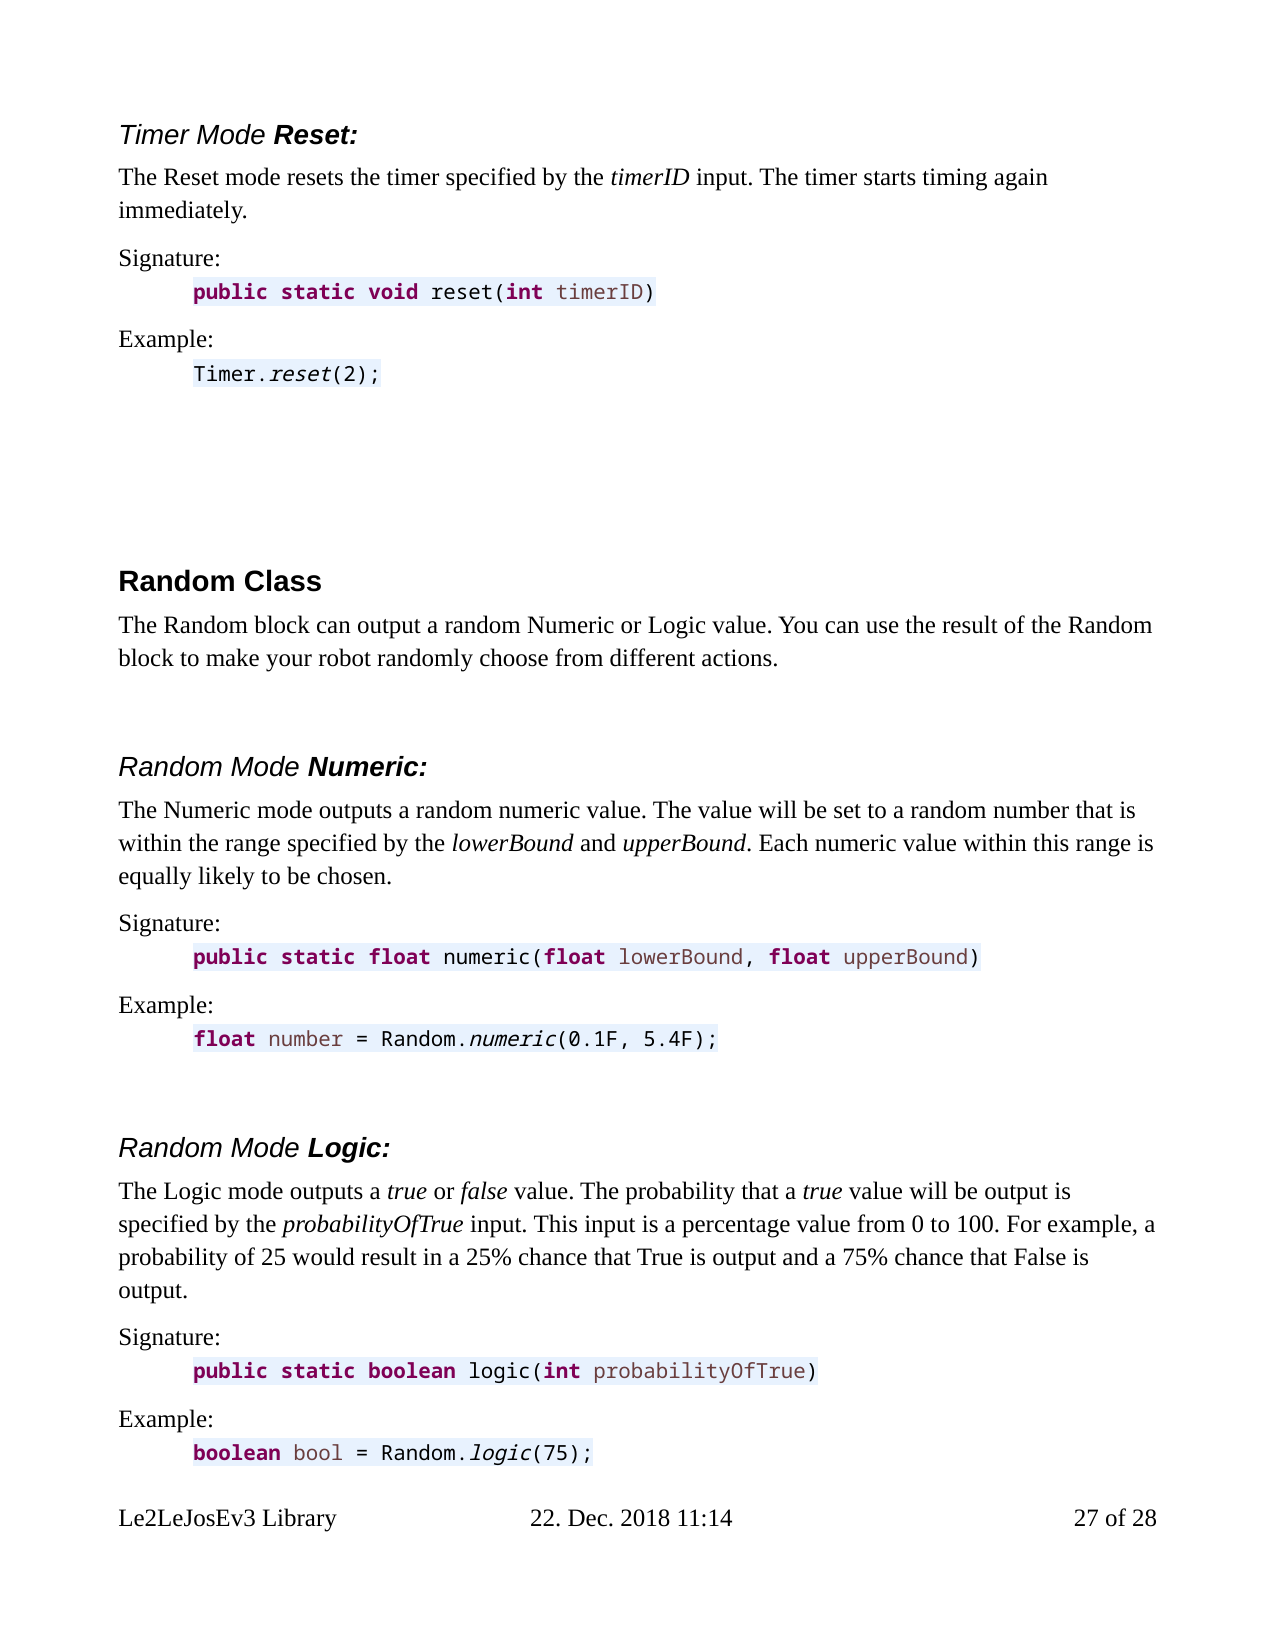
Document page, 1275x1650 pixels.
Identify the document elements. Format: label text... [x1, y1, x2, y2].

text Example: Timer.reset(2); [118, 324, 1157, 387]
text The Numeric mode outputs a random numeric value. The value will be set to a random number that is within the range specified by the lowerBound and upperBound. Each numeric value within this range is equally likely to be chosen. [118, 795, 1157, 889]
text The Random block can output a random Numeric or Logic value. You can use the result of the Random block to make your robot randomly choose from different actions. [118, 610, 1157, 671]
text Signature: public static void reset(int timerID) [118, 243, 1157, 306]
text Example: boolean bool = Random.logic(75); [118, 1404, 1157, 1466]
subtitle Random Class [118, 563, 1157, 597]
text Signature: public static float numeric(float lowerBound, float upperBound) [118, 908, 1157, 971]
text Signature: public static boolean logic(int probabilityOfTrue) [118, 1322, 1157, 1385]
text The Logic mode outputs a true or false value. The probability that a true value will be output is specified by the probabilityOfTrue input. This input is a percentage value from 0 to 100. For example, a probability of 25 would result in a 25% chance that True is output and a 75% chance that False is output. [118, 1176, 1157, 1304]
subtitle Random Mode Numeric: [118, 750, 1157, 782]
subtitle Timer Mode Reset: [118, 118, 1157, 150]
text Example: float number = Random.numeric(0.1F, 5.4F); [118, 990, 1157, 1052]
text The Reset mode resets the timer specified by the timerID input. The timer starts timing again immediately. [118, 162, 1157, 224]
subtitle Random Mode Logic: [118, 1131, 1157, 1163]
